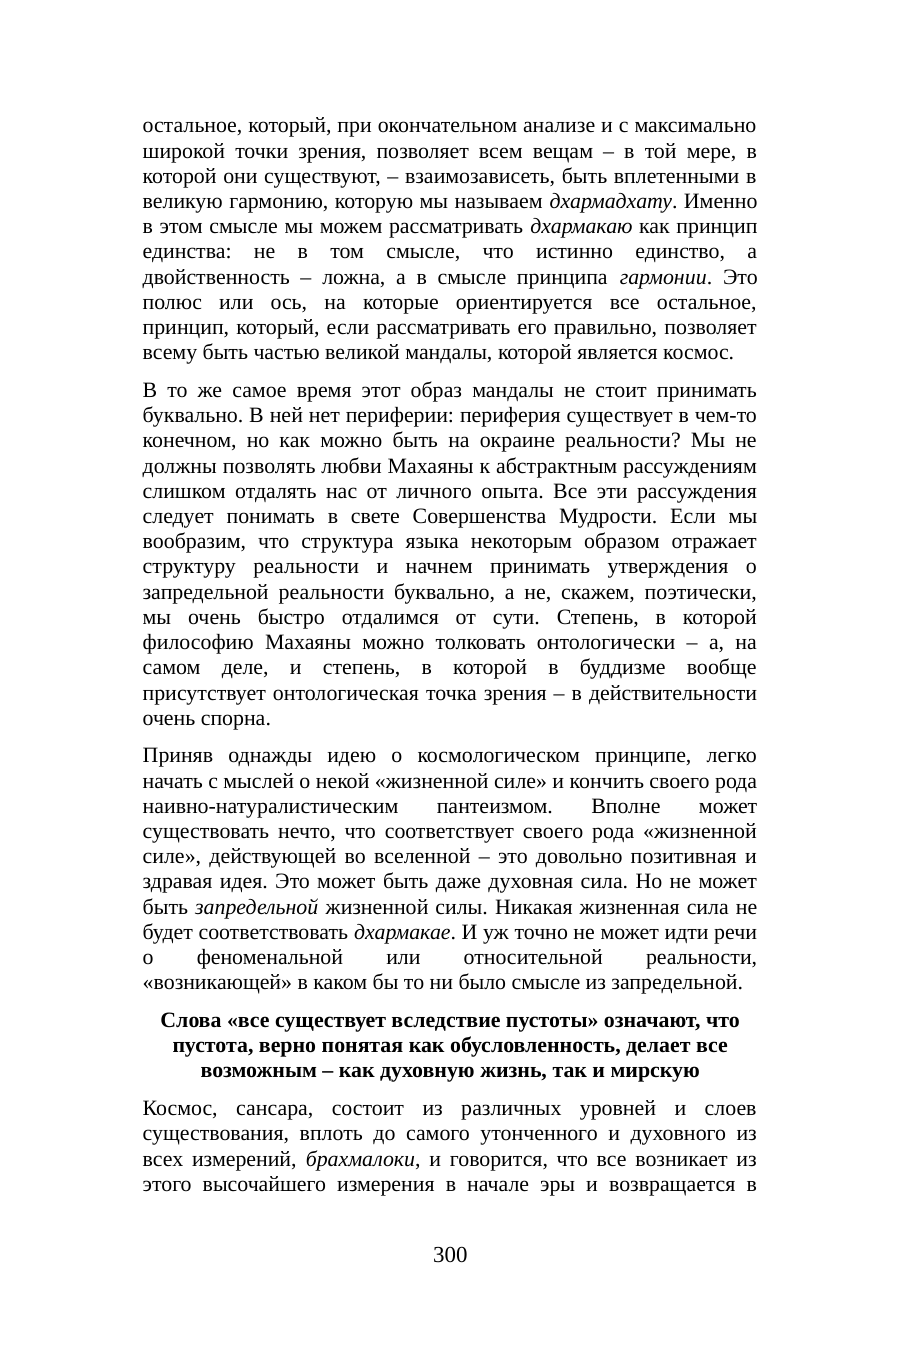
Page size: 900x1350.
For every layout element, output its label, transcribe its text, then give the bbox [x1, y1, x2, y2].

text Слова «все существует вследствие пустоты» означают, что пустота, верно понятая как обусловленность, делает все возможным – как духовную жизнь, так и мирскую [142, 1007, 757, 1083]
text Приняв однажды идею о космологическом принципе, легко начать с мыслей о некой «жизненной силе» и кончить своего рода наивно-натуралистическим пантеизмом. Вполне может существовать нечто, что соответствует своего рода «жизненной силе», действующей во вселенной – это довольно позитивная и здравая идея. Это может быть даже духовная сила. Но не может быть запредельной жизненной силы. Никакая жизненная сила не будет соответствовать дхармакае. И уж точно не может идти речи о феноменальной или относительной реальности, «возникающей» в каком бы то ни было смысле из запредельной. [142, 742, 757, 994]
text Космос, сансара, состоит из различных уровней и слоев существования, вплоть до самого утонченного и духовного из всех измерений, брахмалоки, и говорится, что все возникает из этого высочайшего измерения в начале эры и возвращается в [142, 1095, 757, 1196]
text остальное, который, при окончательном анализе и с максимально широкой точки зрения, позволяет всем вещам – в той мере, в которой они существуют, – взаимозависеть, быть вплетенными в великую гармонию, которую мы называем дхармадхату. Именно в этом смысле мы можем рассматривать дхармакаю как принцип единства: не в том смысле, что истинно единство, а двойственность – ложна, а в смысле принципа гармонии. Это полюс или ось, на которые ориентируется все остальное, принцип, который, если рассматривать его правильно, позволяет всему быть частью великой мандалы, которой является космос. [142, 112, 757, 364]
text В то же самое время этот образ мандалы не стоит принимать буквально. В ней нет периферии: периферия существует в чем-то конечном, но как можно быть на окраине реальности? Мы не должны позволять любви Махаяны к абстрактным рассуждениям слишком отдалять нас от личного опыта. Все эти рассуждения следует понимать в свете Совершенства Мудрости. Если мы вообразим, что структура языка некоторым образом отражает структуру реальности и начнем принимать утверждения о запредельной реальности буквально, а не, скажем, поэтически, мы очень быстро отдалимся от сути. Степень, в которой философию Махаяны можно толковать онтологически – а, на самом деле, и степень, в которой в буддизме вообще присутствует онтологическая точка зрения – в действительности очень спорна. [142, 377, 757, 730]
